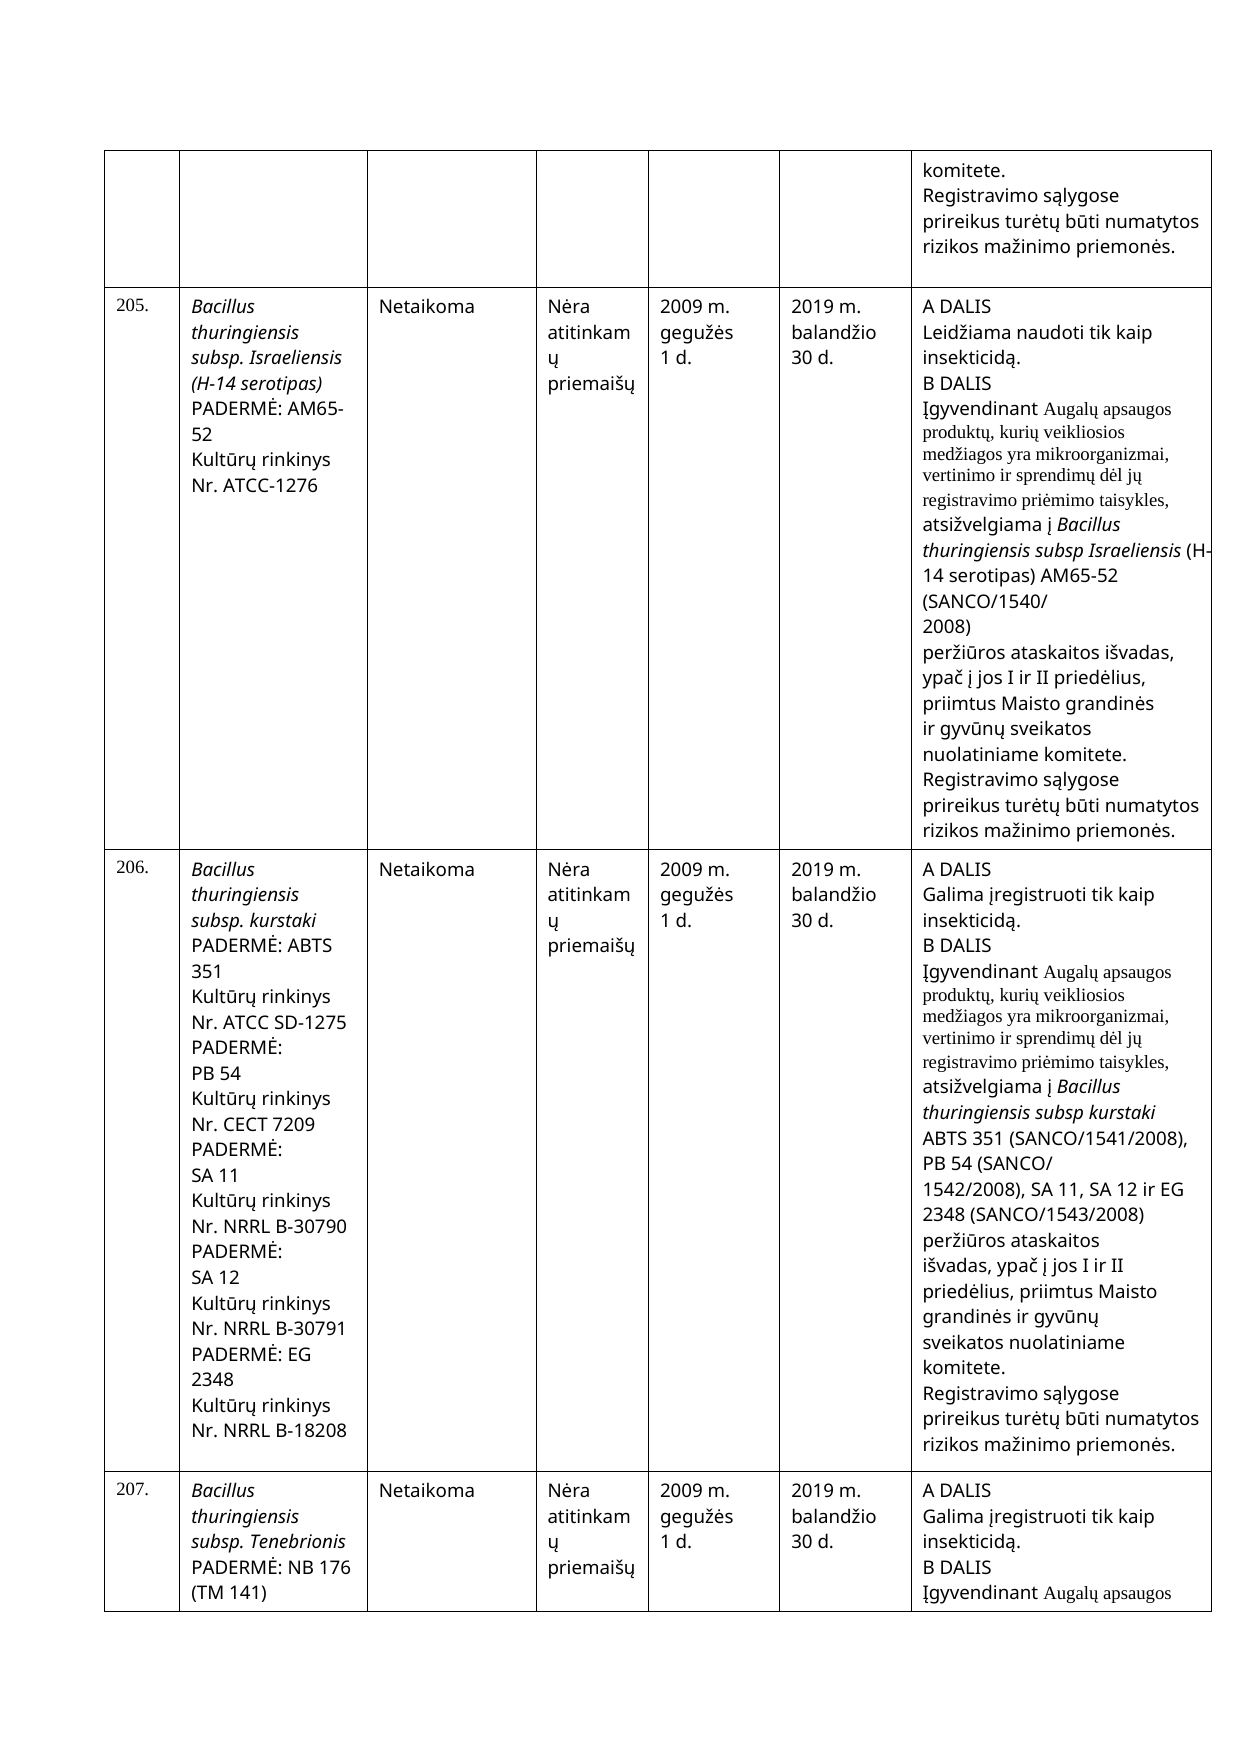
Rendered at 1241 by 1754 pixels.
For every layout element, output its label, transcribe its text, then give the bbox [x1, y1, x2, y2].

table_cell komitete. Registravimo sąlygose prireikus turėtų būti numatytos rizikos mažinimo priemonės. [912, 151, 1211, 287]
table_cell [537, 151, 648, 287]
table_cell Nėra atitinkamų priemaišų [537, 1472, 648, 1611]
table_cell A DALIS Galima įregistruoti tik kaip insekticidą. B DALIS Įgyvendinant Augalų apsaugos produktų, kurių veikliosios medžiagos yra mikroorganizmai, vertinimo ir sprendimų dėl jų registravimo priėmimo taisykles, atsižvelgiama į Bacillus thuringiensis subsp kurstaki ABTS 351 (SANCO/1541/2008), PB 54 (SANCO/ 1542/2008), SA 11, SA 12 ir EG 2348 (SANCO/1543/2008) peržiūros ataskaitos išvadas, ypač į jos I ir II priedėlius, priimtus Maisto grandinės ir gyvūnų sveikatos nuolatiniame komitete. Registravimo sąlygose prireikus turėtų būti numatytos rizikos mažinimo priemonės. [912, 850, 1211, 1471]
table_cell 2009 m. gegužės 1 d. [649, 850, 779, 1471]
table_cell [649, 151, 779, 287]
table_cell Bacillus thuringiensis subsp. kurstaki PADERMĖ: ABTS 351 Kultūrų rinkinys Nr. ATCC SD-1275 PADERMĖ: PB 54 Kultūrų rinkinys Nr. CECT 7209 PADERMĖ: SA 11 Kultūrų rinkinys Nr. NRRL B-30790 PADERMĖ: SA 12 Kultūrų rinkinys Nr. NRRL B-30791 PADERMĖ: EG 2348 Kultūrų rinkinys Nr. NRRL B-18208 [180, 850, 367, 1471]
table_cell 2019 m. balandžio 30 d. [780, 1472, 911, 1611]
table_cell [180, 151, 367, 287]
table_cell Netaikoma [368, 850, 536, 1471]
table_cell A DALIS Leidžiama naudoti tik kaip insekticidą. B DALIS Įgyvendinant Augalų apsaugos produktų, kurių veikliosios medžiagos yra mikroorganizmai, vertinimo ir sprendimų dėl jų registravimo priėmimo taisykles, atsižvelgiama į Bacillus thuringiensis subsp Israeliensis (H-14 serotipas) AM65-52 (SANCO/1540/ 2008) peržiūros ataskaitos išvadas, ypač į jos I ir II priedėlius, priimtus Maisto grandinės ir gyvūnų sveikatos nuolatiniame komitete. Registravimo sąlygose prireikus turėtų būti numatytos rizikos mažinimo priemonės. [912, 288, 1211, 849]
table_cell Nėra atitinkamų priemaišų [537, 850, 648, 1471]
table_cell Bacillus thuringiensis subsp. Israeliensis (H-14 serotipas) PADERMĖ: AM65-52 Kultūrų rinkinys Nr. ATCC-1276 [180, 288, 367, 849]
table_cell Bacillus thuringiensis subsp. Tenebrionis PADERMĖ: NB 176 (TM 141) [180, 1472, 367, 1611]
table_cell A DALIS Galima įregistruoti tik kaip insekticidą. B DALIS Įgyvendinant Augalų apsaugos [912, 1472, 1211, 1611]
table_cell 205. [105, 288, 179, 849]
table_cell Netaikoma [368, 288, 536, 849]
table_cell [780, 151, 911, 287]
table_cell Netaikoma [368, 1472, 536, 1611]
table_cell [368, 151, 536, 287]
table_cell [105, 151, 179, 287]
table_cell 206. [105, 850, 179, 1471]
table_cell 2009 m. gegužės 1 d. [649, 1472, 779, 1611]
table_cell 207. [105, 1472, 179, 1611]
table_cell Nėra atitinkamų priemaišų [537, 288, 648, 849]
table_cell 2019 m. balandžio 30 d. [780, 850, 911, 1471]
table_cell 2019 m. balandžio 30 d. [780, 288, 911, 849]
table_cell 2009 m. gegužės 1 d. [649, 288, 779, 849]
